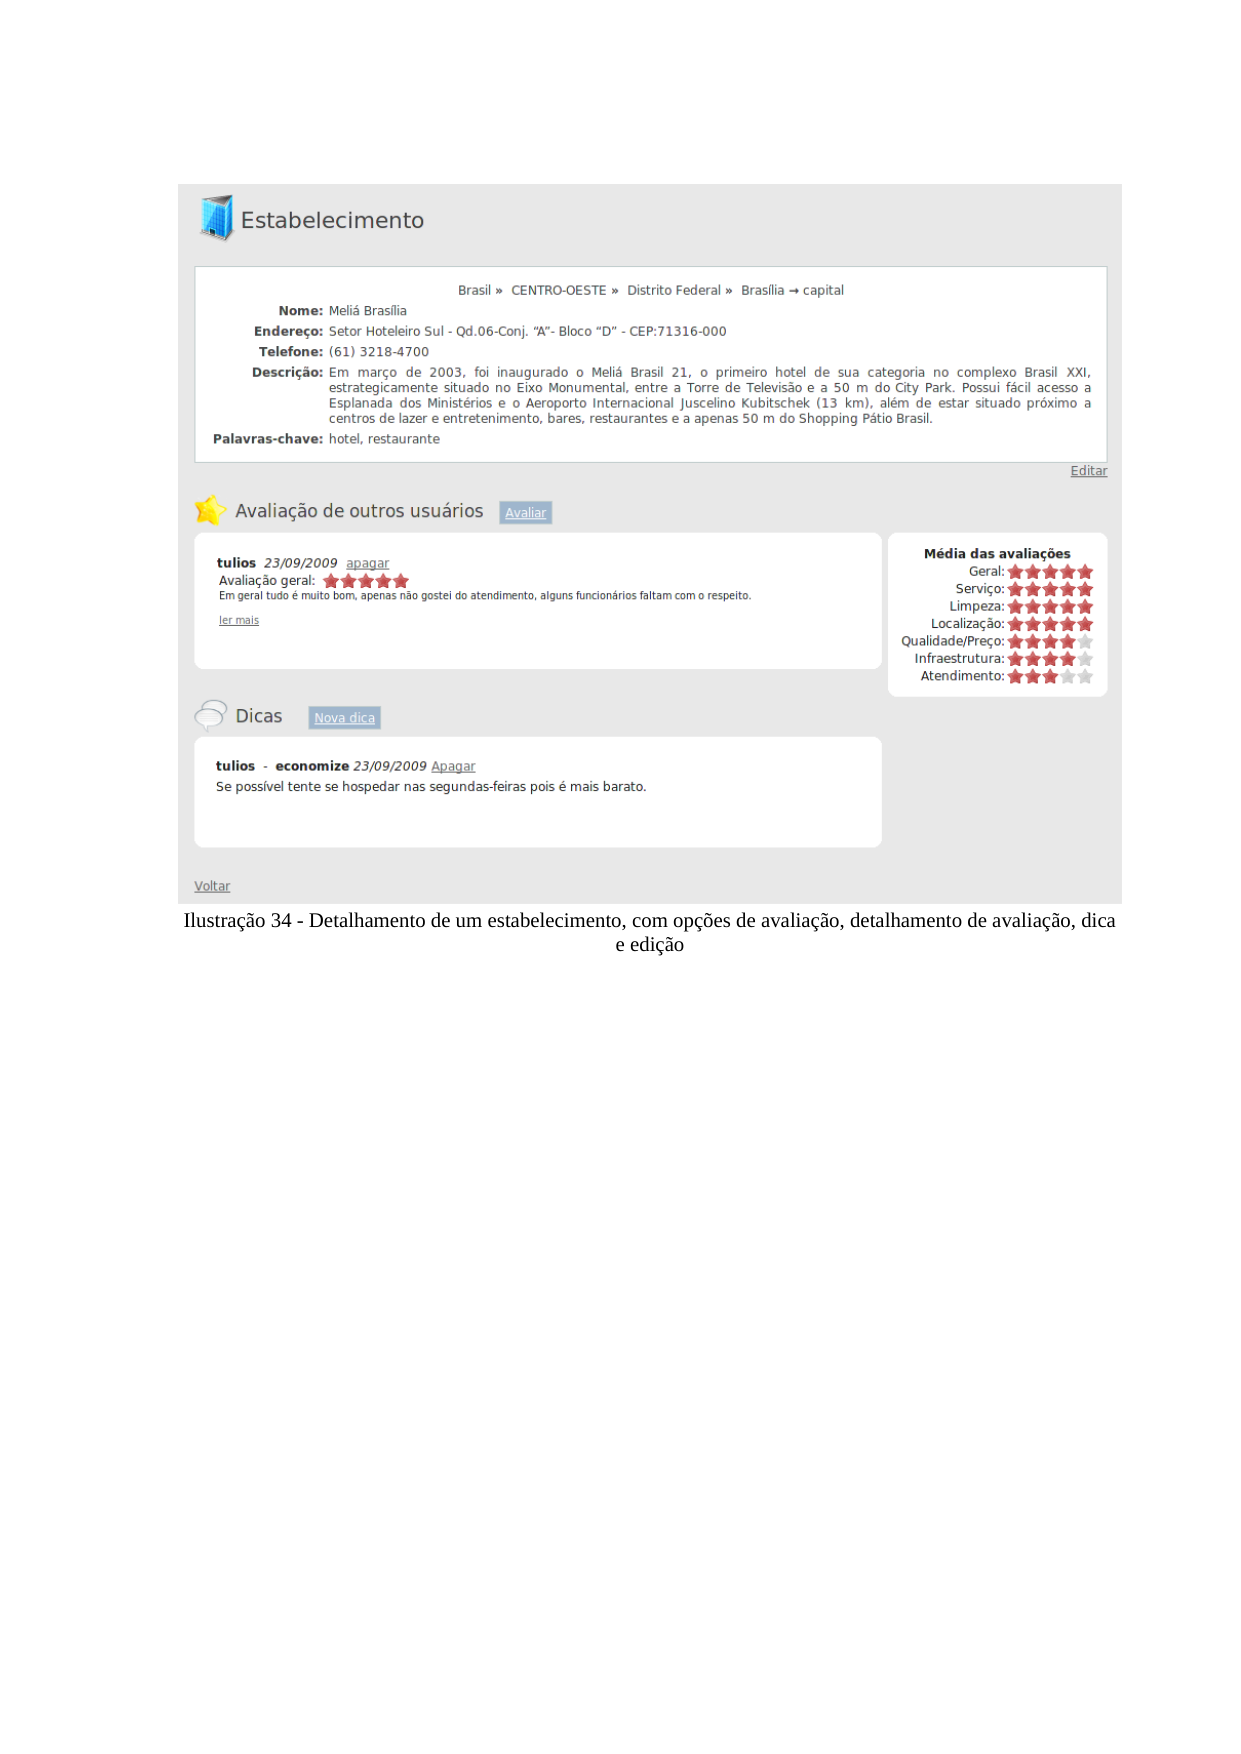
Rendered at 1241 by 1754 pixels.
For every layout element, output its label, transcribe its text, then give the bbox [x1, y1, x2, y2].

text Ilustração 34 - Detalhamento de um estabelecimento, com opções de avaliação, detalhamento de avaliação, dica e edição [177, 908, 1122, 956]
picture [177, 184, 1123, 908]
